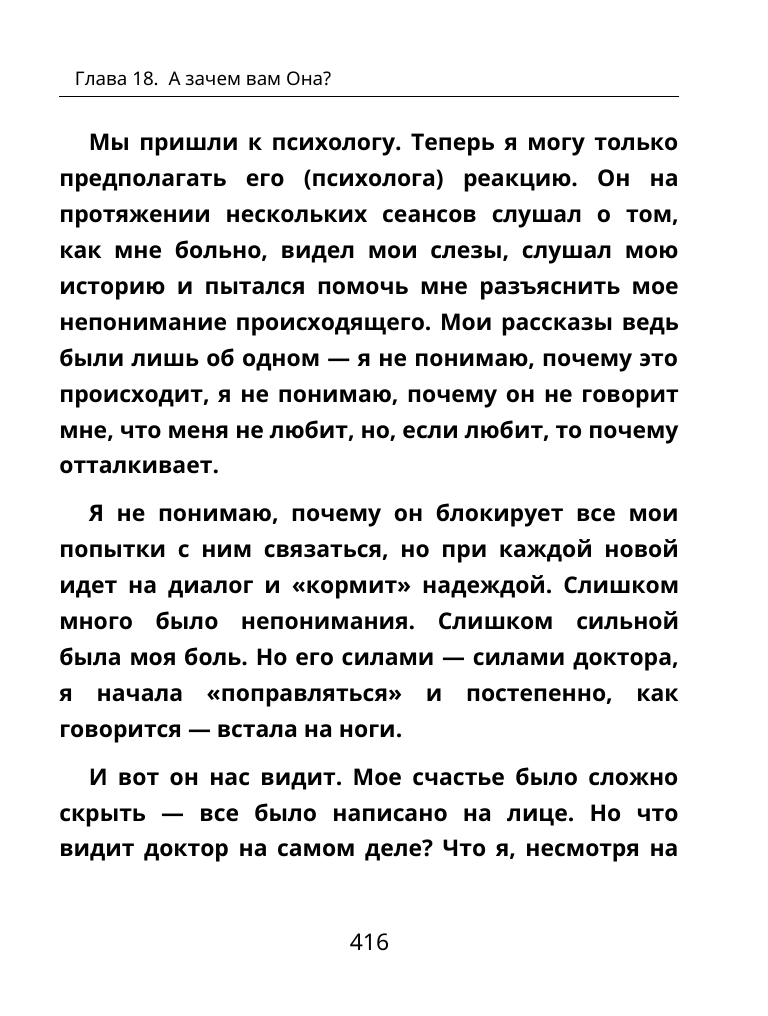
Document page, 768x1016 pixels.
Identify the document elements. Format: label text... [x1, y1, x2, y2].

text Я не понимаю, почему он блокирует все мои попытки с ним связаться, но при каждой новой идет на диалог и «кормит» надеждой. Слишком много было непонимания. Слишком сильной была моя боль. Но его силами — силами доктора, я начала «поправляться» и постепенно, как говорится — встала на ноги. [59, 497, 679, 744]
text Мы пришли к психологу. Теперь я могу только предполагать его (психолога) реакцию. Он на протяжении нескольких сеансов слушал о том, как мне больно, видел мои слезы, слушал мою историю и пытался помочь мне разъяснить мое непонимание происходящего. Мои рассказы ведь были лишь об одном — я не понимаю, почему это происходит, я не понимаю, почему он не говорит мне, что меня не любит, но, если любит, то почему отталкивает. [59, 126, 679, 481]
text И вот он нас видит. Мое счастье было сложно скрыть — все было написано на лице. Но что видит доктор на самом деле? Что я, несмотря на [59, 761, 679, 864]
